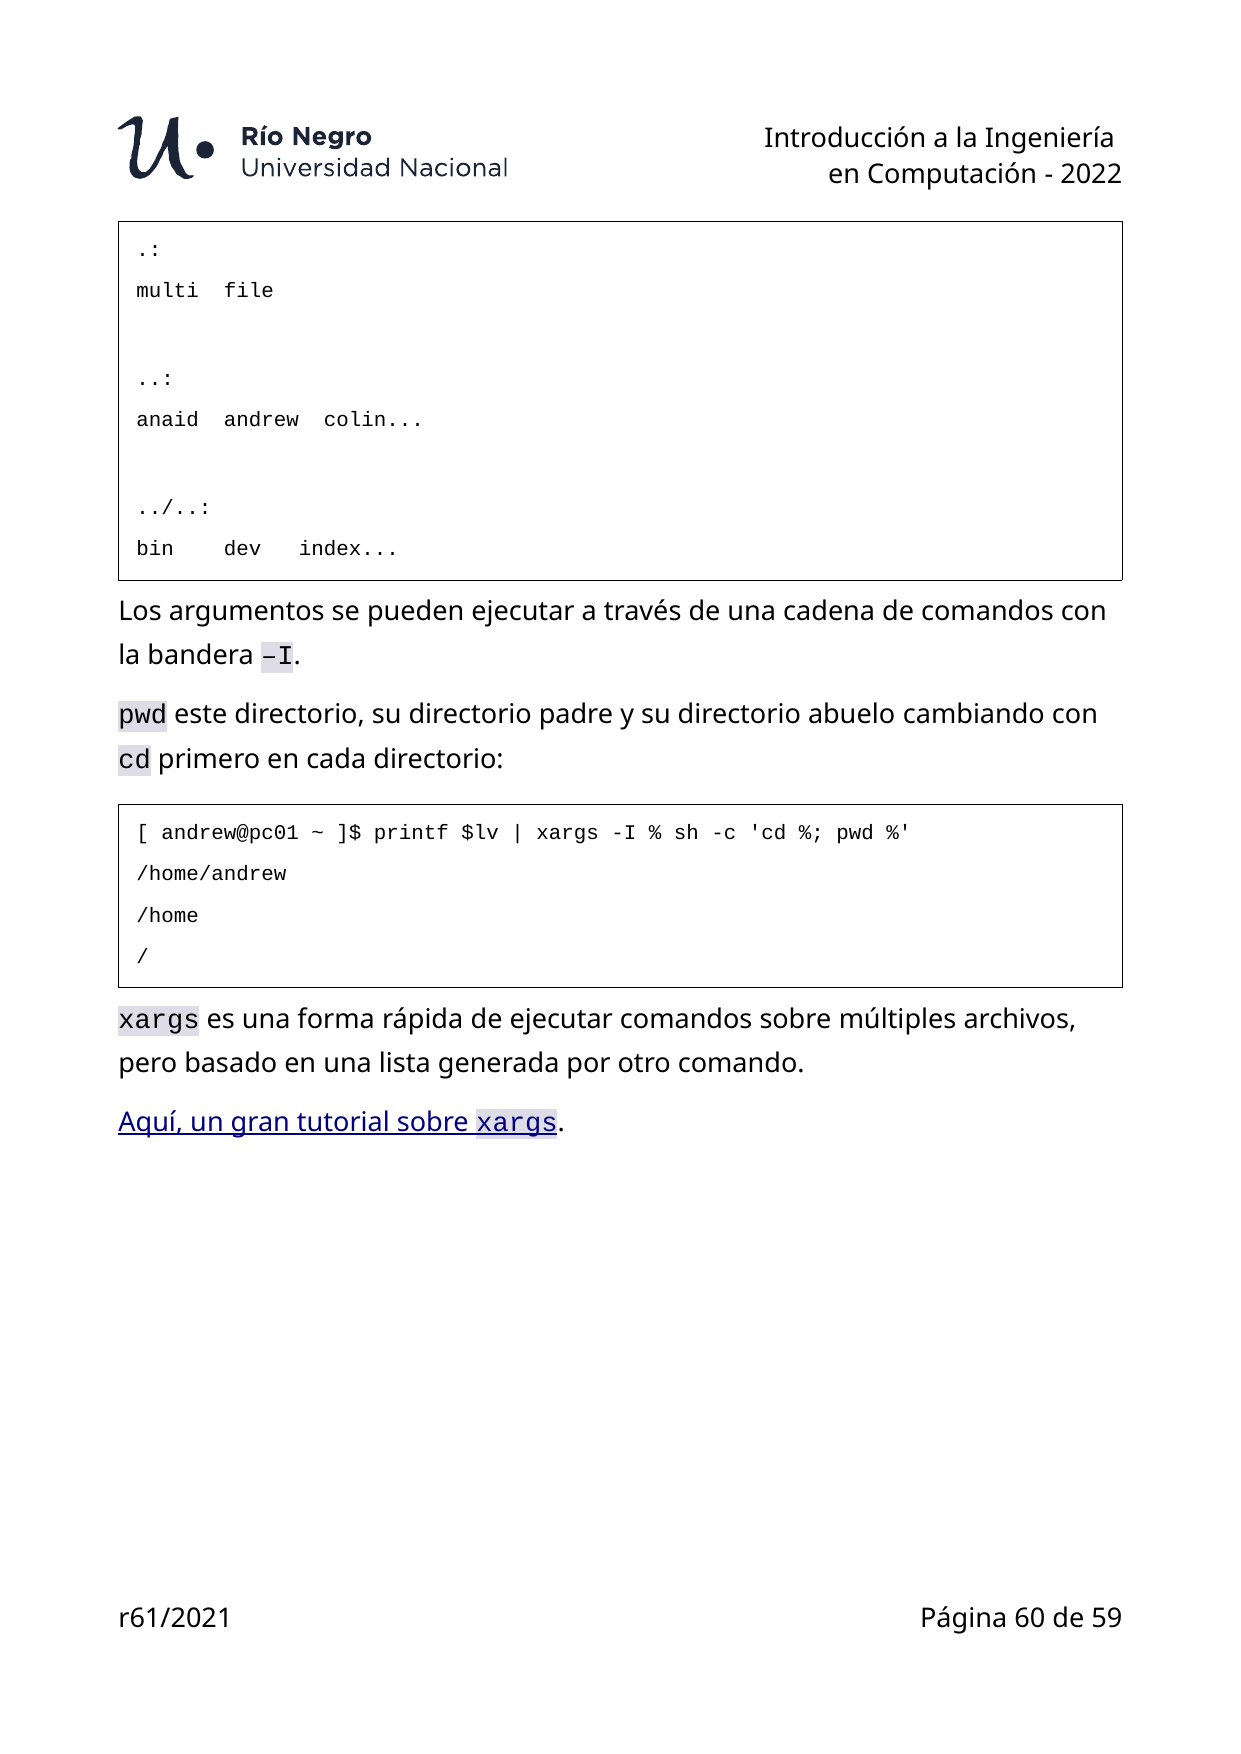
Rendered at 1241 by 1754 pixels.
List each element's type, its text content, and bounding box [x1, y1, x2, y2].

text /home [119, 887, 1122, 928]
text ../..: [119, 479, 1122, 520]
text anaid andrew colin... [119, 392, 1122, 433]
text pwd este directorio, su directorio padre y su directorio abuelo cambiando con cd primero en cada directorio: [118, 695, 1122, 776]
text ..: [119, 350, 1122, 392]
text .: [119, 222, 1122, 263]
text Aquí, un gran tutorial sobre xargs. [118, 1102, 1122, 1139]
text multi file [119, 263, 1122, 304]
text [ andrew@pc01 ~ ]$ printf $lv | xargs -I % sh -c 'cd %; pwd %' [119, 805, 1122, 845]
text /home/andrew [119, 845, 1122, 887]
text xargs es una forma rápida de ejecutar comandos sobre múltiples archivos, pero basado en una lista generada por otro comando. [118, 999, 1122, 1080]
text Los argumentos se pueden ejecutar a través de una cadena de comandos con la bandera –I. [118, 591, 1122, 673]
text bin dev index... [119, 520, 1122, 580]
text / [119, 928, 1122, 987]
